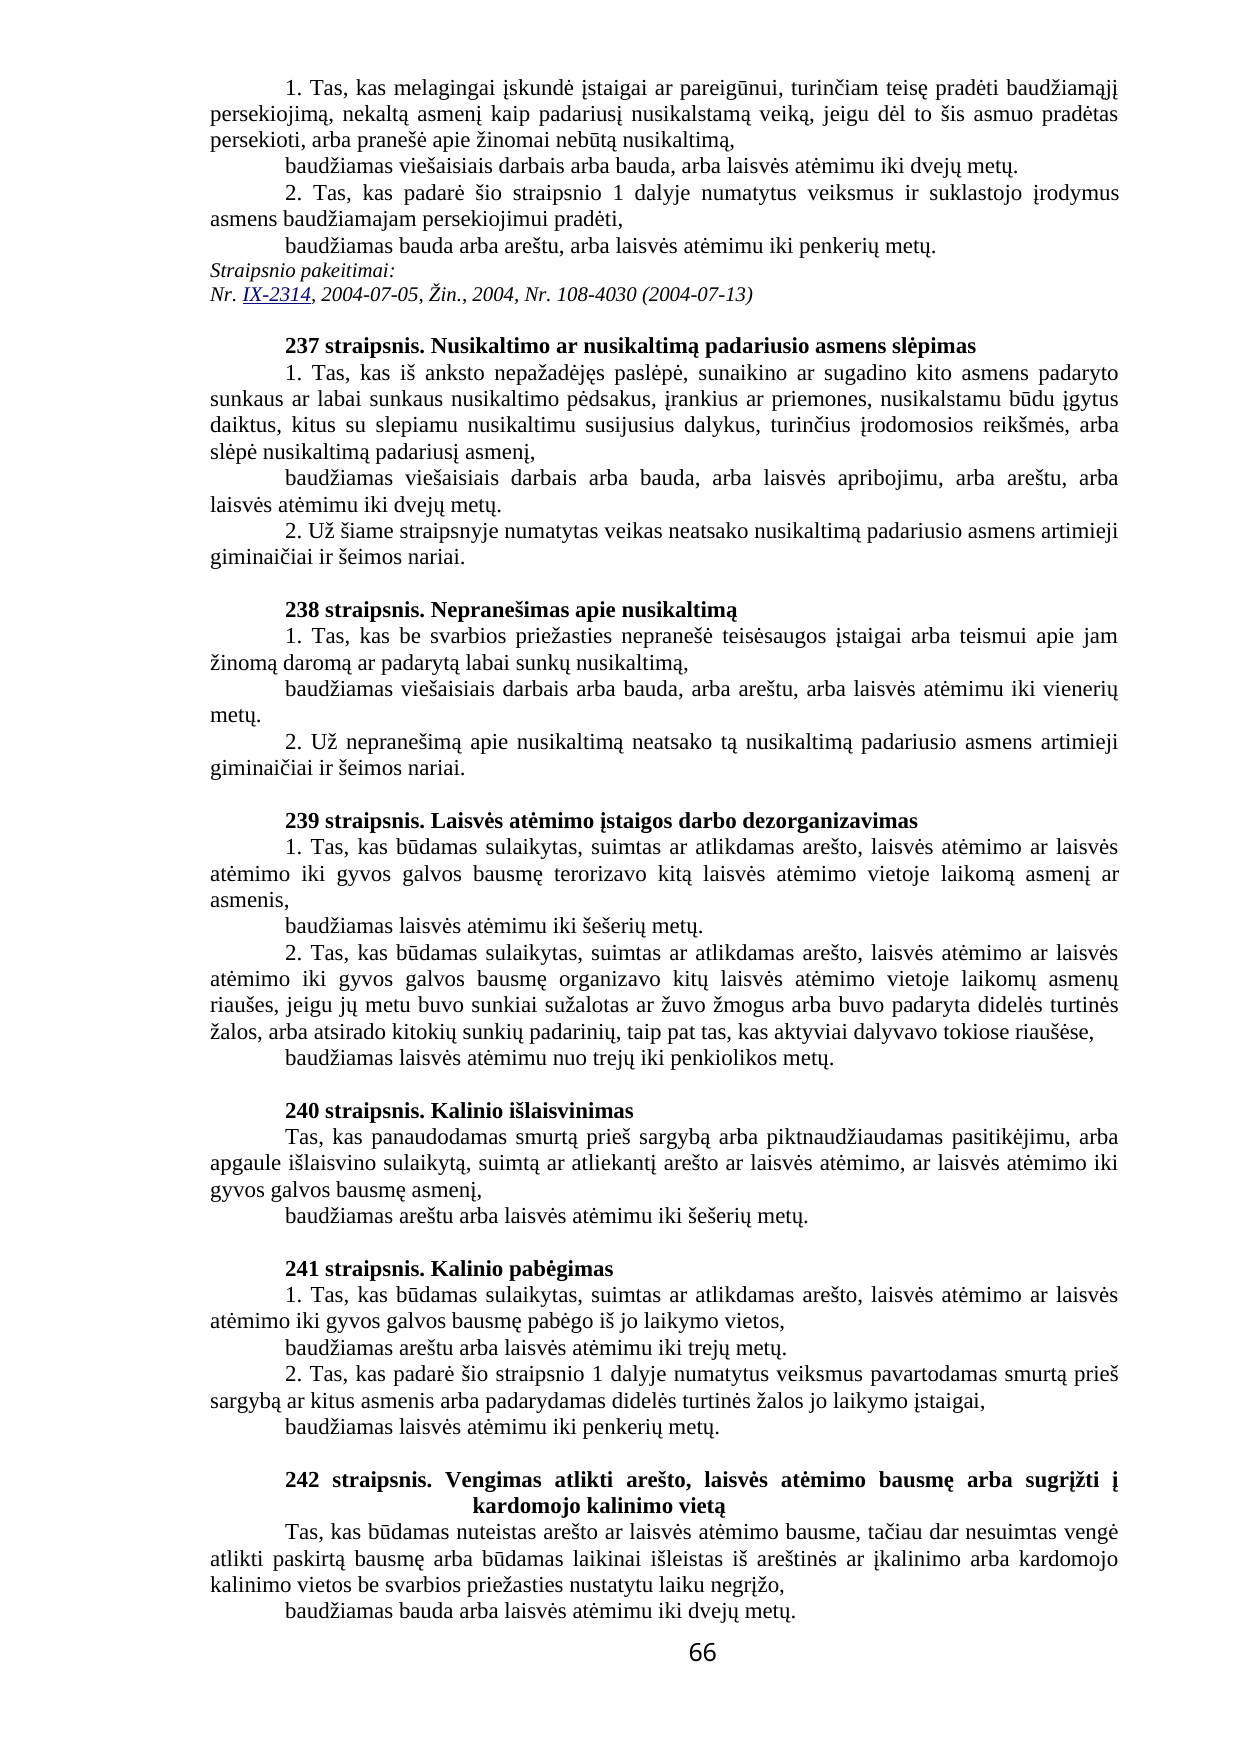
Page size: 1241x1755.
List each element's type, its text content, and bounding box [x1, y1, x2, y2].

text 2. Tas, kas būdamas sulaikytas, suimtas ar atlikdamas arešto, laisvės atėmimo ar laisvės atėmimo iki gyvos galvos bausmę organizavo kitų laisvės atėmimo vietoje laikomų asmenų riaušes, jeigu jų metu buvo sunkiai sužalotas ar žuvo žmogus arba buvo padaryta didelės turtinės žalos, arba atsirado kitokių sunkių padarinių, taip pat tas, kas aktyviai dalyvavo tokiose riaušėse, [210, 939, 1120, 1044]
text 1. Tas, kas melagingai įskundė įstaigai ar pareigūnui, turinčiam teisę pradėti baudžiamąjį persekiojimą, nekaltą asmenį kaip padariusį nusikalstamą veiką, jeigu dėl to šis asmuo pradėtas persekioti, arba pranešė apie žinomai nebūtą nusikaltimą, [210, 73, 1120, 153]
text 1. Tas, kas būdamas sulaikytas, suimtas ar atlikdamas arešto, laisvės atėmimo ar laisvės atėmimo iki gyvos galvos bausmę terorizavo kitą laisvės atėmimo vietoje laikomą asmenį ar asmenis, [210, 833, 1120, 912]
text Nr. IX-2314, 2004-07-05, Žin., 2004, Nr. 108-4030 (2004-07-13) [210, 282, 1120, 306]
text 2. Tas, kas padarė šio straipsnio 1 dalyje numatytus veiksmus ir suklastojo įrodymus asmens baudžiamajam persekiojimui pradėti, [210, 179, 1120, 232]
text 242 straipsnis. Vengimas atlikti arešto, laisvės atėmimo bausmę arba sugrįžti į kardomojo kalinimo vietą [285, 1466, 1120, 1518]
text 1. Tas, kas iš anksto nepažadėjęs paslėpė, sunaikino ar sugadino kito asmens padaryto sunkaus ar labai sunkaus nusikaltimo pėdsakus, įrankius ar priemones, nusikalstamu būdu įgytus daiktus, kitus su slepiamu nusikaltimu susijusius dalykus, turinčius įrodomosios reikšmės, arba slėpė nusikaltimą padariusį asmenį, [210, 359, 1120, 464]
text baudžiamas laisvės atėmimu iki penkerių metų. [210, 1413, 1120, 1439]
text Straipsnio pakeitimai: [210, 258, 1120, 282]
text baudžiamas viešaisiais darbais arba bauda, arba laisvės atėmimu iki dvejų metų. [210, 153, 1120, 179]
text baudžiamas areštu arba laisvės atėmimu iki šešerių metų. [210, 1202, 1120, 1228]
text baudžiamas laisvės atėmimu nuo trejų iki penkiolikos metų. [210, 1044, 1120, 1070]
text baudžiamas bauda arba laisvės atėmimu iki dvejų metų. [210, 1597, 1120, 1624]
text 238 straipsnis. Nepranešimas apie nusikaltimą [210, 596, 1120, 622]
text 2. Tas, kas padarė šio straipsnio 1 dalyje numatytus veiksmus pavartodamas smurtą prieš sargybą ar kitus asmenis arba padarydamas didelės turtinės žalos jo laikymo įstaigai, [210, 1360, 1120, 1413]
text Tas, kas būdamas nuteistas arešto ar laisvės atėmimo bausme, tačiau dar nesuimtas vengė atlikti paskirtą bausmę arba būdamas laikinai išleistas iš areštinės ar įkalinimo arba kardomojo kalinimo vietos be svarbios priežasties nustatytu laiku negrįžo, [210, 1518, 1120, 1597]
text baudžiamas areštu arba laisvės atėmimu iki trejų metų. [210, 1334, 1120, 1360]
text 1. Tas, kas būdamas sulaikytas, suimtas ar atlikdamas arešto, laisvės atėmimo ar laisvės atėmimo iki gyvos galvos bausmę pabėgo iš jo laikymo vietos, [210, 1281, 1120, 1334]
text Tas, kas panaudodamas smurtą prieš sargybą arba piktnaudžiaudamas pasitikėjimu, arba apgaule išlaisvino sulaikytą, suimtą ar atliekantį arešto ar laisvės atėmimo, ar laisvės atėmimo iki gyvos galvos bausmę asmenį, [210, 1123, 1120, 1202]
text 1. Tas, kas be svarbios priežasties nepranešė teisėsaugos įstaigai arba teismui apie jam žinomą daromą ar padarytą labai sunkų nusikaltimą, [210, 622, 1120, 675]
text 2. Už šiame straipsnyje numatytas veikas neatsako nusikaltimą padariusio asmens artimieji giminaičiai ir šeimos nariai. [210, 517, 1120, 570]
text 2. Už nepranešimą apie nusikaltimą neatsako tą nusikaltimą padariusio asmens artimieji giminaičiai ir šeimos nariai. [210, 728, 1120, 781]
text 237 straipsnis. Nusikaltimo ar nusikaltimą padariusio asmens slėpimas [210, 332, 1120, 359]
text baudžiamas bauda arba areštu, arba laisvės atėmimu iki penkerių metų. [210, 232, 1120, 258]
text baudžiamas viešaisiais darbais arba bauda, arba laisvės apribojimu, arba areštu, arba laisvės atėmimu iki dvejų metų. [210, 464, 1120, 517]
text 239 straipsnis. Laisvės atėmimo įstaigos darbo dezorganizavimas [210, 807, 1120, 833]
text 240 straipsnis. Kalinio išlaisvinimas [210, 1097, 1120, 1123]
text baudžiamas laisvės atėmimu iki šešerių metų. [210, 912, 1120, 939]
text baudžiamas viešaisiais darbais arba bauda, arba areštu, arba laisvės atėmimu iki vienerių metų. [210, 675, 1120, 728]
text 241 straipsnis. Kalinio pabėgimas [210, 1255, 1120, 1281]
